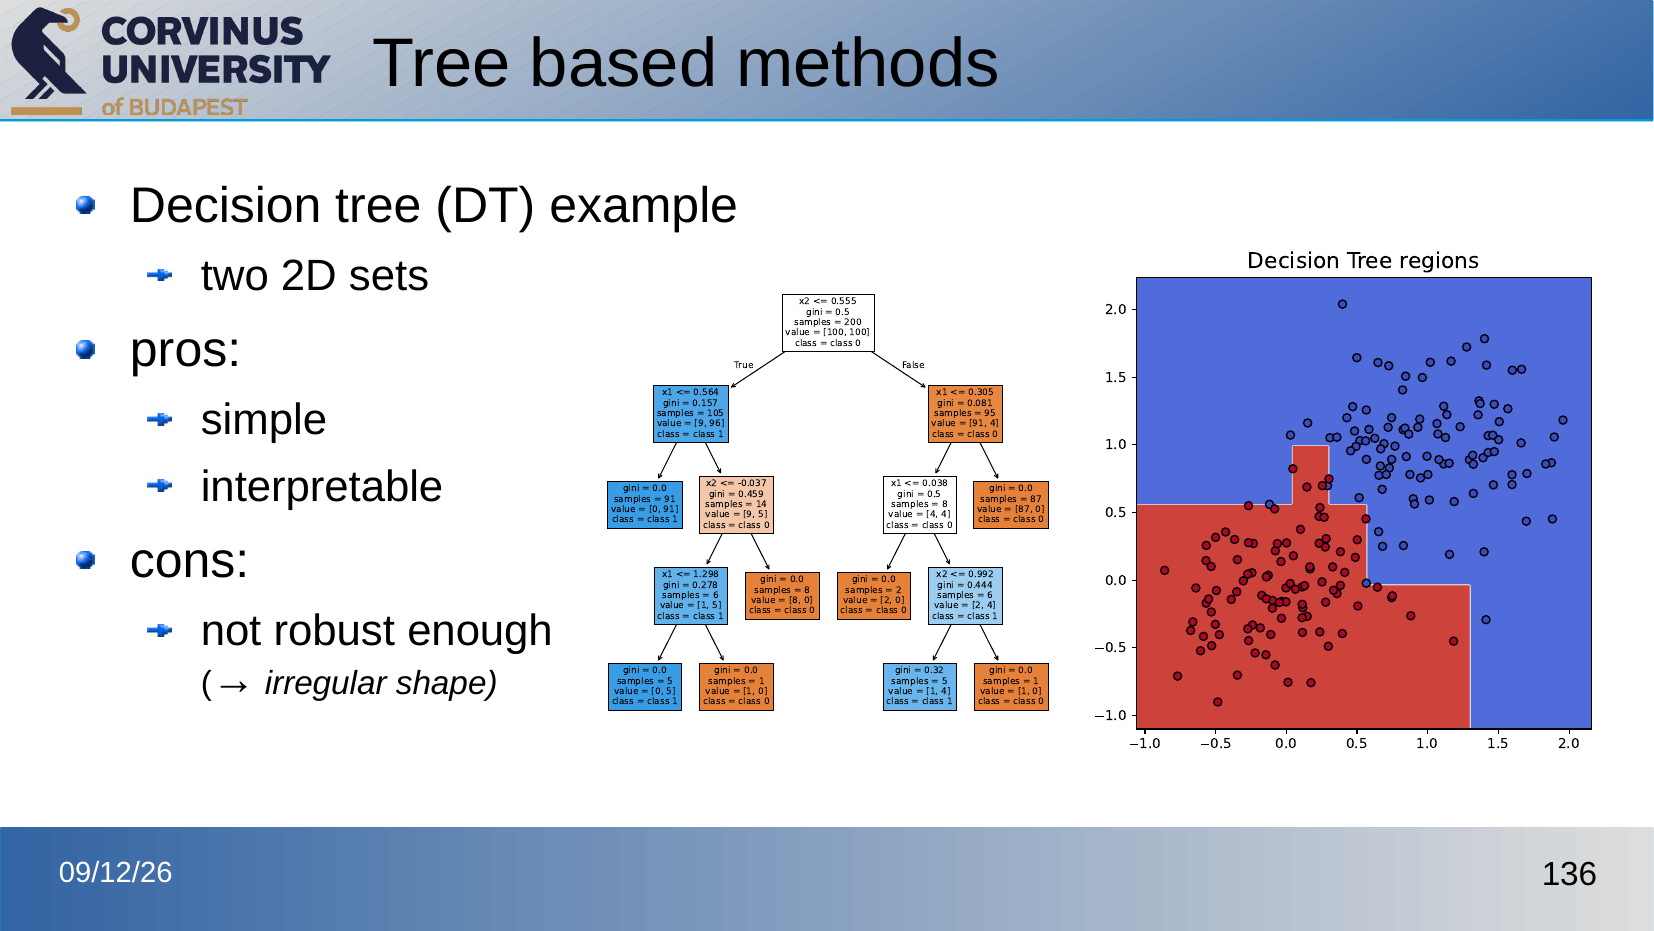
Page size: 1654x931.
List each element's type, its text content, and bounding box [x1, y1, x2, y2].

picture [11, 7, 331, 115]
list Decision tree (DT) example two 2D sets pros: simple interpretable cons: not robust enough (→ irregular shape) [59, 177, 768, 768]
picture [525, 206, 1650, 798]
title Tree based methods [372, 23, 1625, 103]
